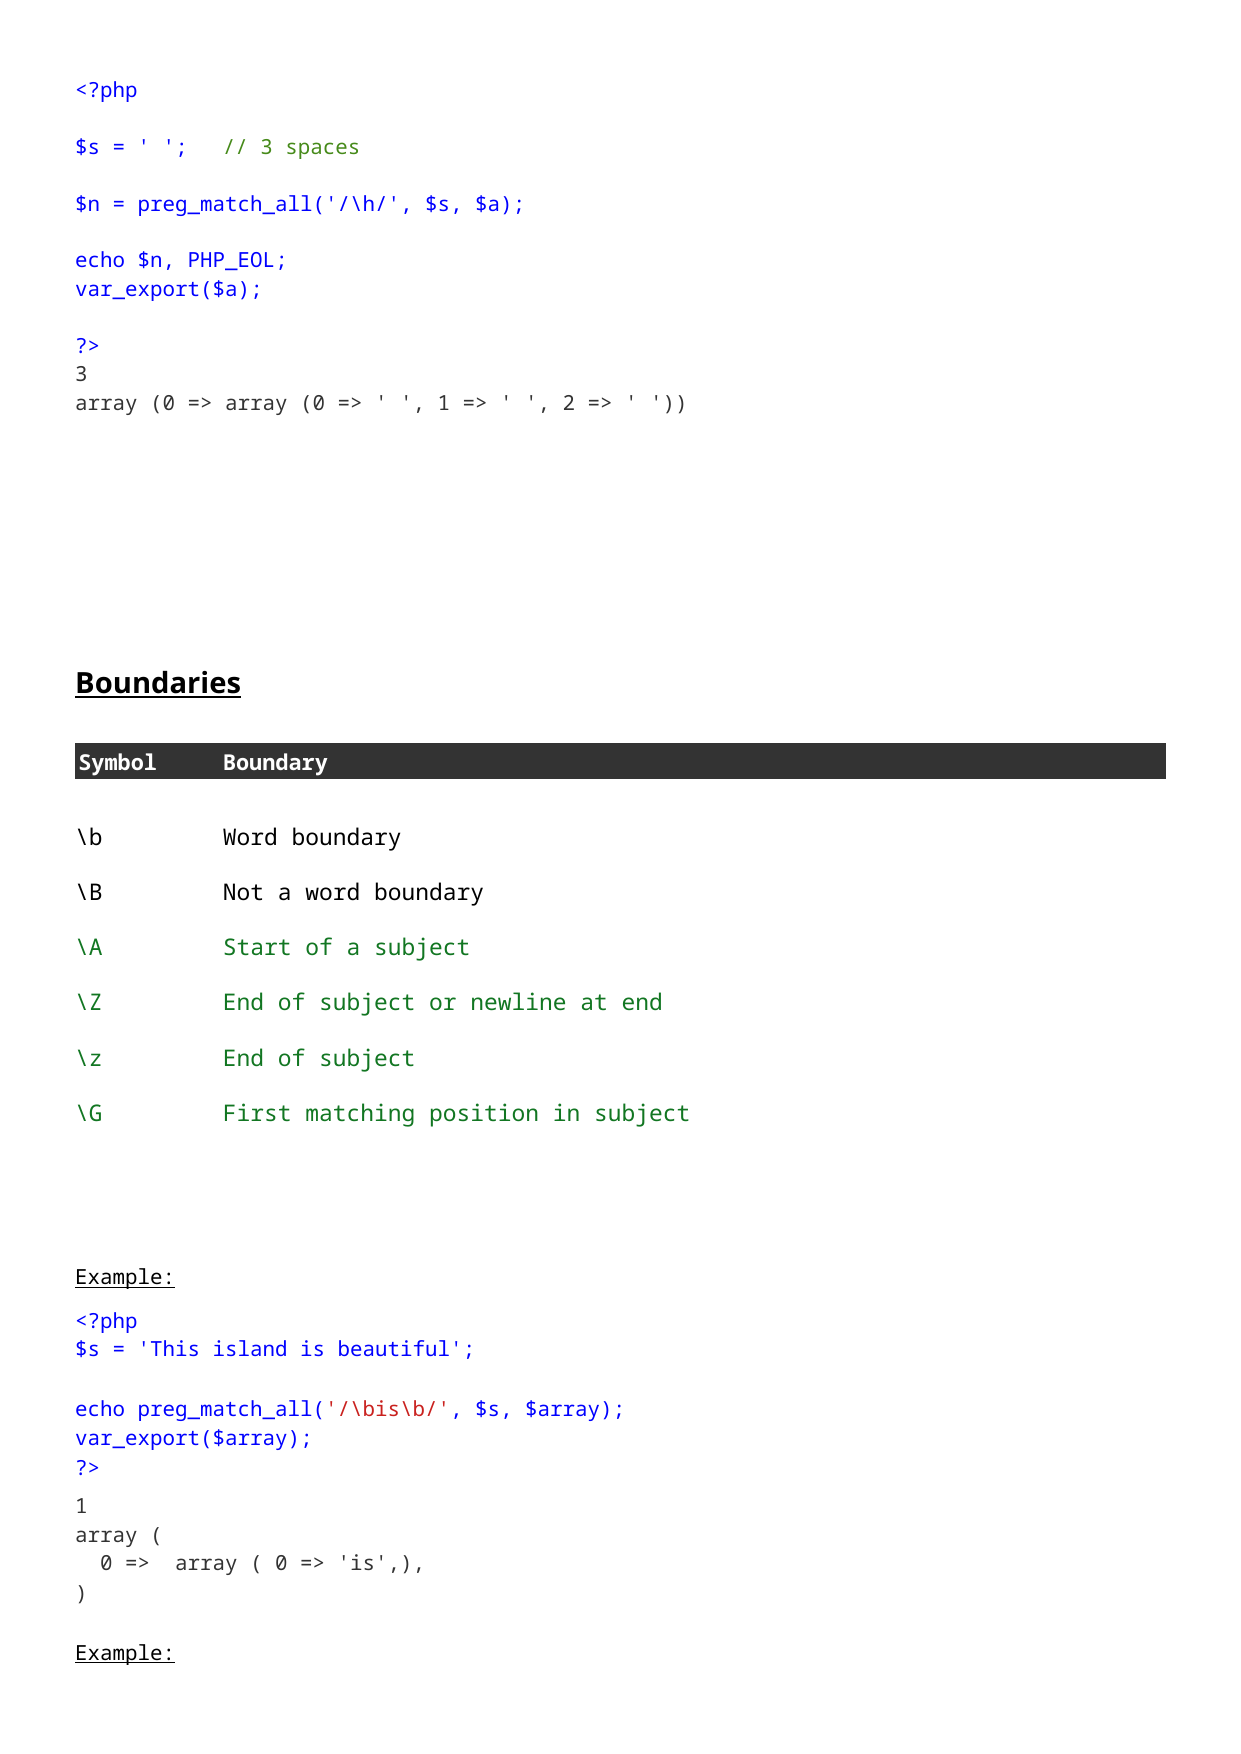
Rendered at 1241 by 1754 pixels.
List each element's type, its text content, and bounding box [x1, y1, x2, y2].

text ?> [75, 331, 1166, 359]
text Symbol Boundary [75, 743, 1166, 779]
text Boundaries [75, 662, 1166, 702]
text $s = ' '; // 3 spaces [75, 132, 1166, 160]
text echo $n, PHP_EOL; [75, 246, 1166, 274]
text <?php [75, 75, 1166, 103]
text \b Word boundary [75, 821, 1166, 852]
text \G First matching position in subject [75, 1097, 1166, 1128]
text 3 [75, 359, 1166, 388]
text var_export($array); [75, 1422, 1166, 1452]
text \A Start of a subject [75, 931, 1166, 962]
text ?> [75, 1452, 1166, 1481]
text $n = preg_match_all('/\h/', $s, $a); [75, 189, 1166, 217]
text echo preg_match_all('/\bis\b/', $s, $array); [75, 1392, 1166, 1422]
text array (0 => array (0 => ' ', 1 => ' ', 2 => ' ')) [75, 388, 1166, 416]
text \z End of subject [75, 1042, 1166, 1073]
text $s = 'This island is beautiful'; [75, 1334, 1166, 1363]
text 0 => array ( 0 => 'is',), [75, 1548, 1166, 1577]
text var_export($a); [75, 274, 1166, 302]
text array ( [75, 1520, 1166, 1548]
text Example: [75, 1636, 1166, 1666]
text 1 [75, 1490, 1166, 1520]
text ) [75, 1577, 1166, 1607]
text \Z End of subject or newline at end [75, 986, 1166, 1018]
text \B Not a word boundary [75, 876, 1166, 907]
text Example: [75, 1262, 1166, 1291]
text <?php [75, 1306, 1166, 1334]
